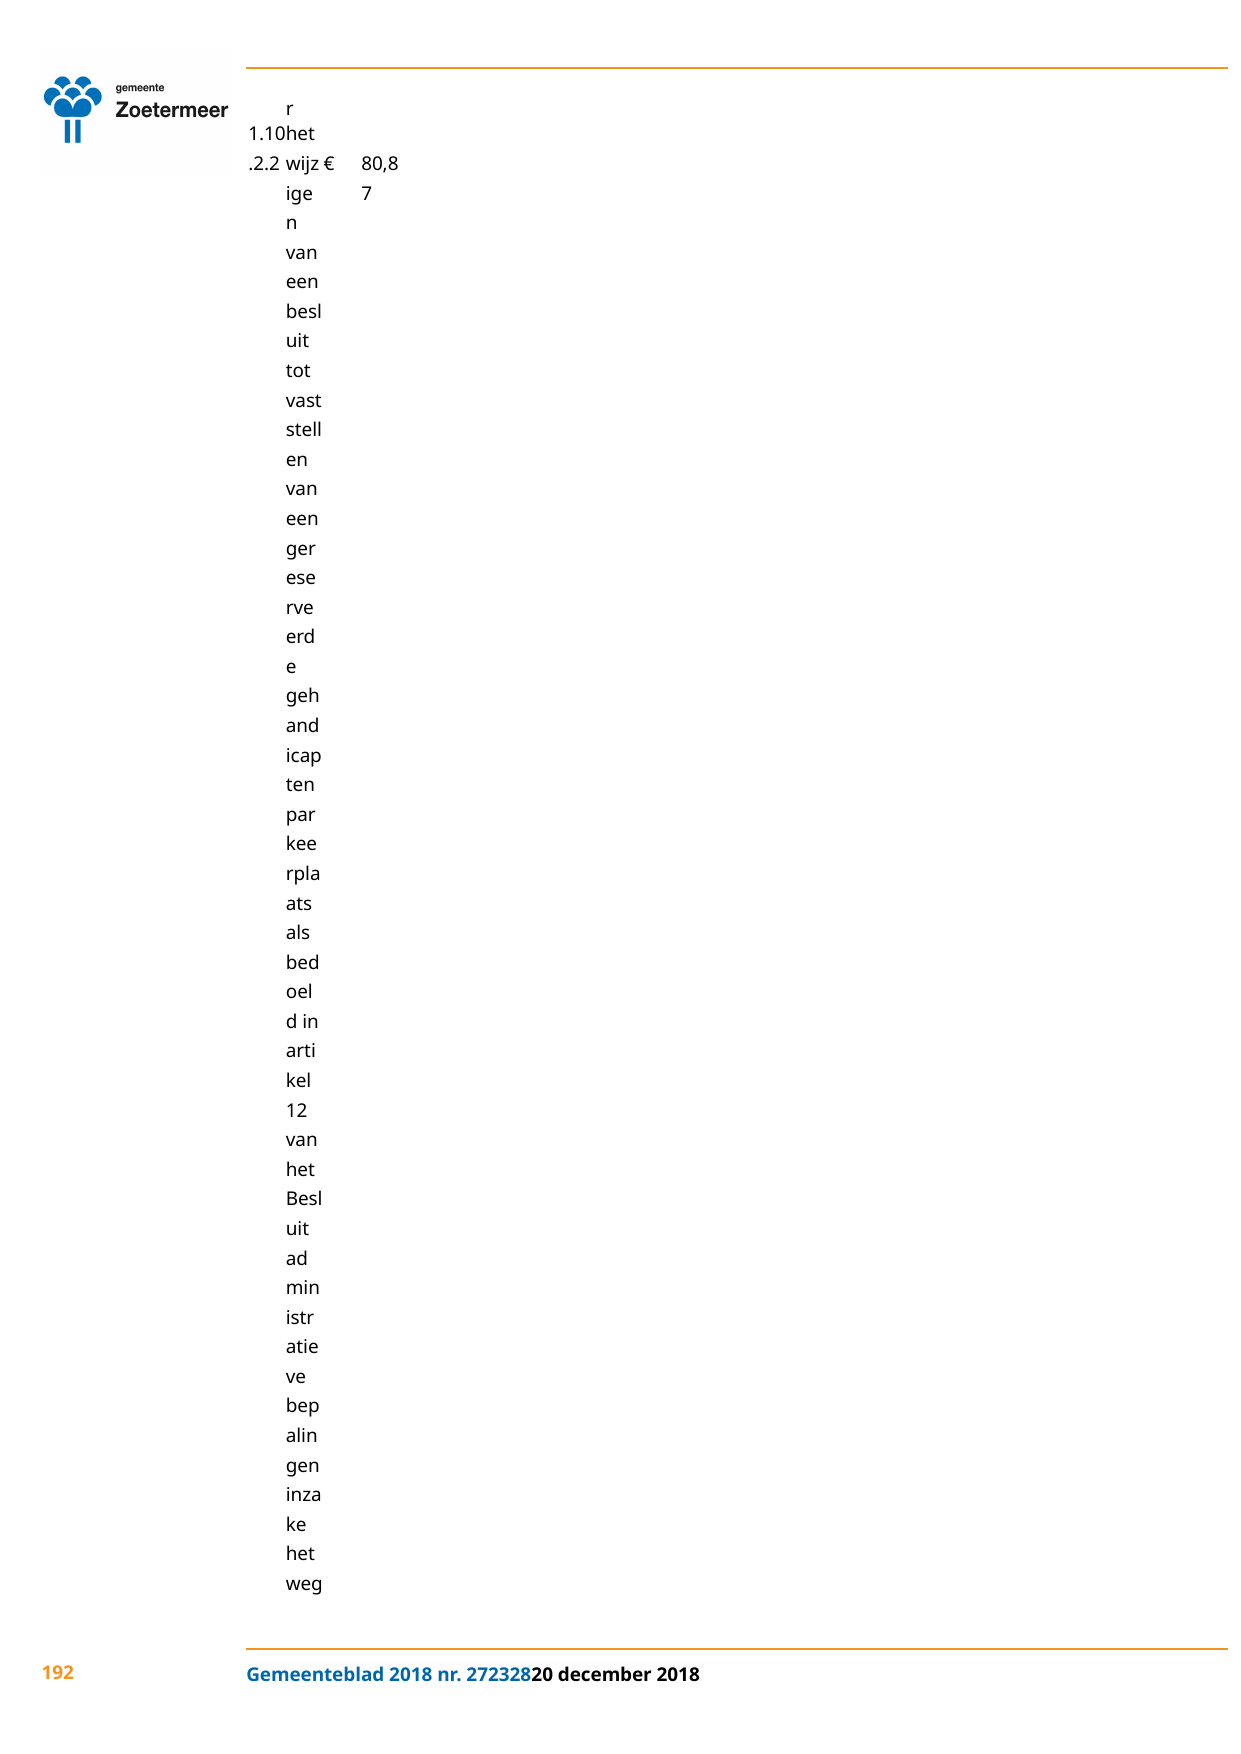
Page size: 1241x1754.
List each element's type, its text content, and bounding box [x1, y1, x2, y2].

table_cell het wijzigen van een besluit tot vaststellen van een gereserveerde gehandicaptenparkeerplaats als bedoeld in artikel 12 van het Besluit administratieve bepalingen inzake het weg [286, 121, 323, 1596]
table_cell € [323, 121, 361, 1596]
table_cell r [286, 95, 323, 121]
table_cell [361, 95, 398, 121]
picture [41, 47, 231, 172]
table_cell [248, 95, 286, 121]
table_cell 1.10.2.2 [248, 121, 286, 1596]
table_cell 80,87 [361, 121, 398, 1596]
table_cell [323, 95, 361, 121]
